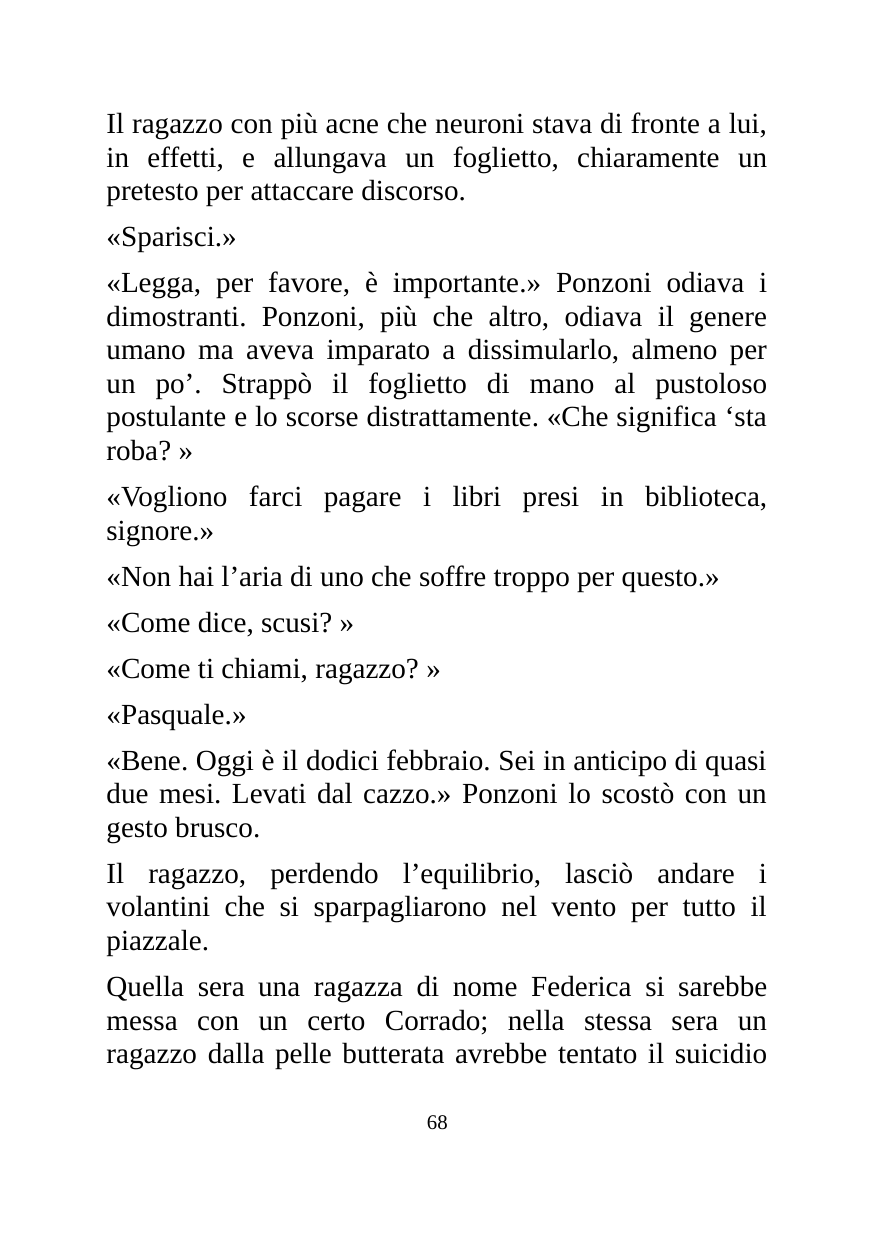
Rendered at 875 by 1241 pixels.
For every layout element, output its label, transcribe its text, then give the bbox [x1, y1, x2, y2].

text «Non hai l’aria di uno che soffre troppo per questo.» [106, 559, 768, 592]
text Quella sera una ragazza di nome Federica si sarebbe messa con un certo Corrado; nella stessa sera un ragazzo dalla pelle butterata avrebbe tentato il suicidio [106, 969, 768, 1070]
text «Come dice, scusi? » [106, 605, 768, 638]
text «Legga, per favore, è importante.» Ponzoni odiava i dimostranti. Ponzoni, più che altro, odiava il genere umano ma aveva imparato a dissimularlo, almeno per un po’. Strappò il foglietto di mano al pustoloso postulante e lo scorse distrattamente. «Che significa ‘sta roba? » [106, 265, 768, 467]
text Il ragazzo, perdendo l’equilibrio, lasciò andare i volantini che si sparpagliarono nel vento per tutto il piazzale. [106, 856, 768, 957]
text «Vogliono farci pagare i libri presi in biblioteca, signore.» [106, 479, 768, 546]
text Il ragazzo con più acne che neuroni stava di fronte a lui, in effetti, e allungava un foglietto, chiaramente un pretesto per attaccare discorso. [106, 106, 768, 207]
text «Come ti chiami, ragazzo? » [106, 651, 768, 684]
text «Bene. Oggi è il dodici febbraio. Sei in anticipo di quasi due mesi. Levati dal cazzo.» Ponzoni lo scostò con un gesto brusco. [106, 743, 768, 843]
text «Sparisci.» [106, 219, 768, 253]
text «Pasquale.» [106, 697, 768, 730]
